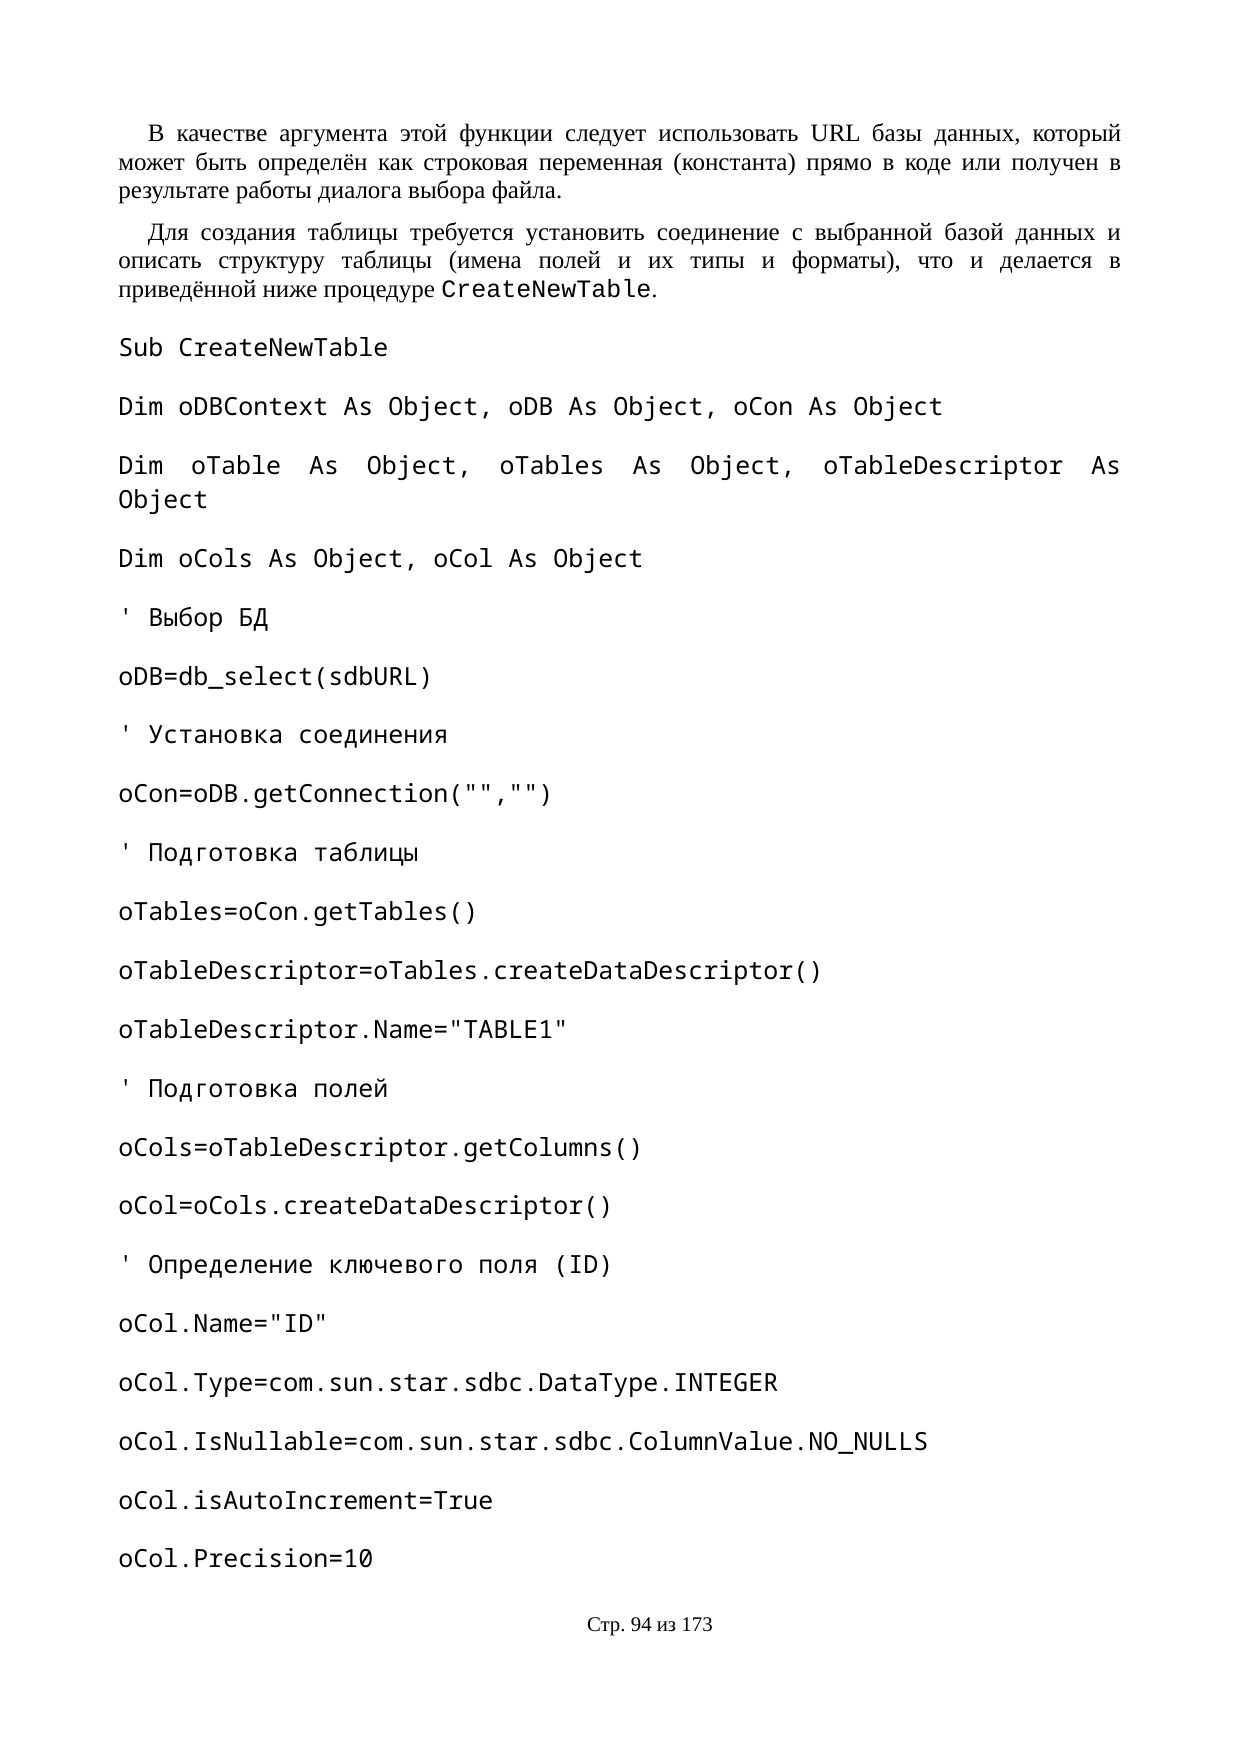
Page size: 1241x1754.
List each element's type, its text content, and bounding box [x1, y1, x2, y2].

text oCon=oDB.getConnection("","") [118, 776, 1122, 810]
text ' Подготовка таблицы [118, 835, 1122, 869]
text ' Подготовка полей [118, 1070, 1122, 1104]
text Для создания таблицы требуется установить соединение с выбранной базой данных и описать структуру таблицы (имена полей и их типы и форматы), что и делается в приведённой ниже процедуре CreateNewTable. [118, 217, 1122, 305]
text oCol.Precision=10 [118, 1541, 1122, 1575]
text oCols=oTableDescriptor.getColumns() [118, 1129, 1122, 1163]
text oCol=oCols.createDataDescriptor() [118, 1188, 1122, 1222]
text oCol.Name="ID" [118, 1306, 1122, 1340]
text oDB=db_select(sdbURL) [118, 658, 1122, 692]
text В качестве аргумента этой функции следует использовать URL базы данных, который может быть определён как строковая переменная (константа) прямо в коде или получен в результате работы диалога выбора файла. [118, 118, 1122, 204]
text ' Выбор БД [118, 599, 1122, 633]
text oCol.Type=com.sun.star.sdbc.DataType.INTEGER [118, 1364, 1122, 1399]
text Dim oDBContext As Object, oDB As Object, oCon As Object [118, 389, 1122, 423]
text ' Определение ключевого поля (ID) [118, 1247, 1122, 1281]
text Dim oCols As Object, oCol As Object [118, 541, 1122, 575]
text oTables=oCon.getTables() [118, 894, 1122, 928]
text Dim oTable As Object, oTables As Object, oTableDescriptor As Object [118, 448, 1122, 516]
text Sub CreateNewTable [118, 330, 1122, 364]
text oTableDescriptor=oTables.createDataDescriptor() [118, 953, 1122, 987]
text oCol.isAutoIncrement=True [118, 1482, 1122, 1516]
text oCol.IsNullable=com.sun.star.sdbc.ColumnValue.NO_NULLS [118, 1423, 1122, 1457]
text oTableDescriptor.Name="TABLE1" [118, 1011, 1122, 1046]
text ' Установка соединения [118, 717, 1122, 751]
